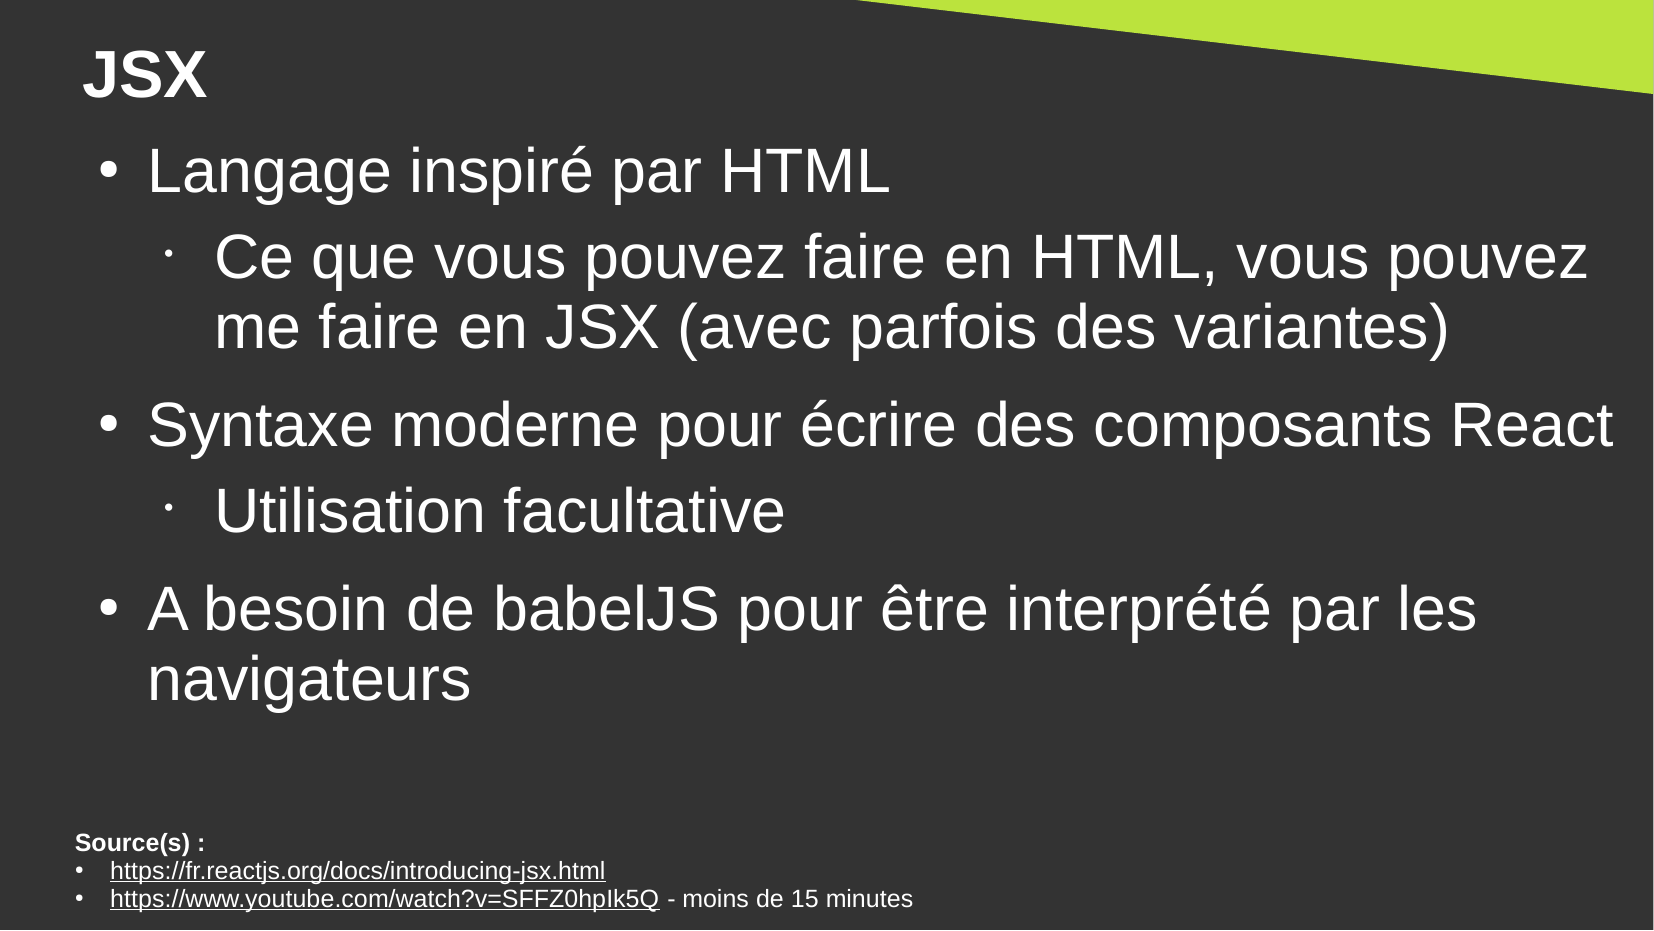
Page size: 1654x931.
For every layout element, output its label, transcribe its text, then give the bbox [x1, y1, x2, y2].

text_box Source(s) : https://fr.reactjs.org/docs/introducing-jsx.html https://www.youtube.com/watch?v=SFFZ0hpIk5Q - moins de 15 minutes [60, 821, 1546, 921]
list Langage inspiré par HTML Ce que vous pouvez faire en HTML, vous pouvez me faire en JSX (avec parfois des variantes) Syntaxe moderne pour écrire des composants React Utilisation facultative A besoin de babelJS pour être interprété par les navigateurs [80, 135, 1620, 777]
title JSX [82, 37, 1571, 112]
text_box [856, 0, 1654, 95]
